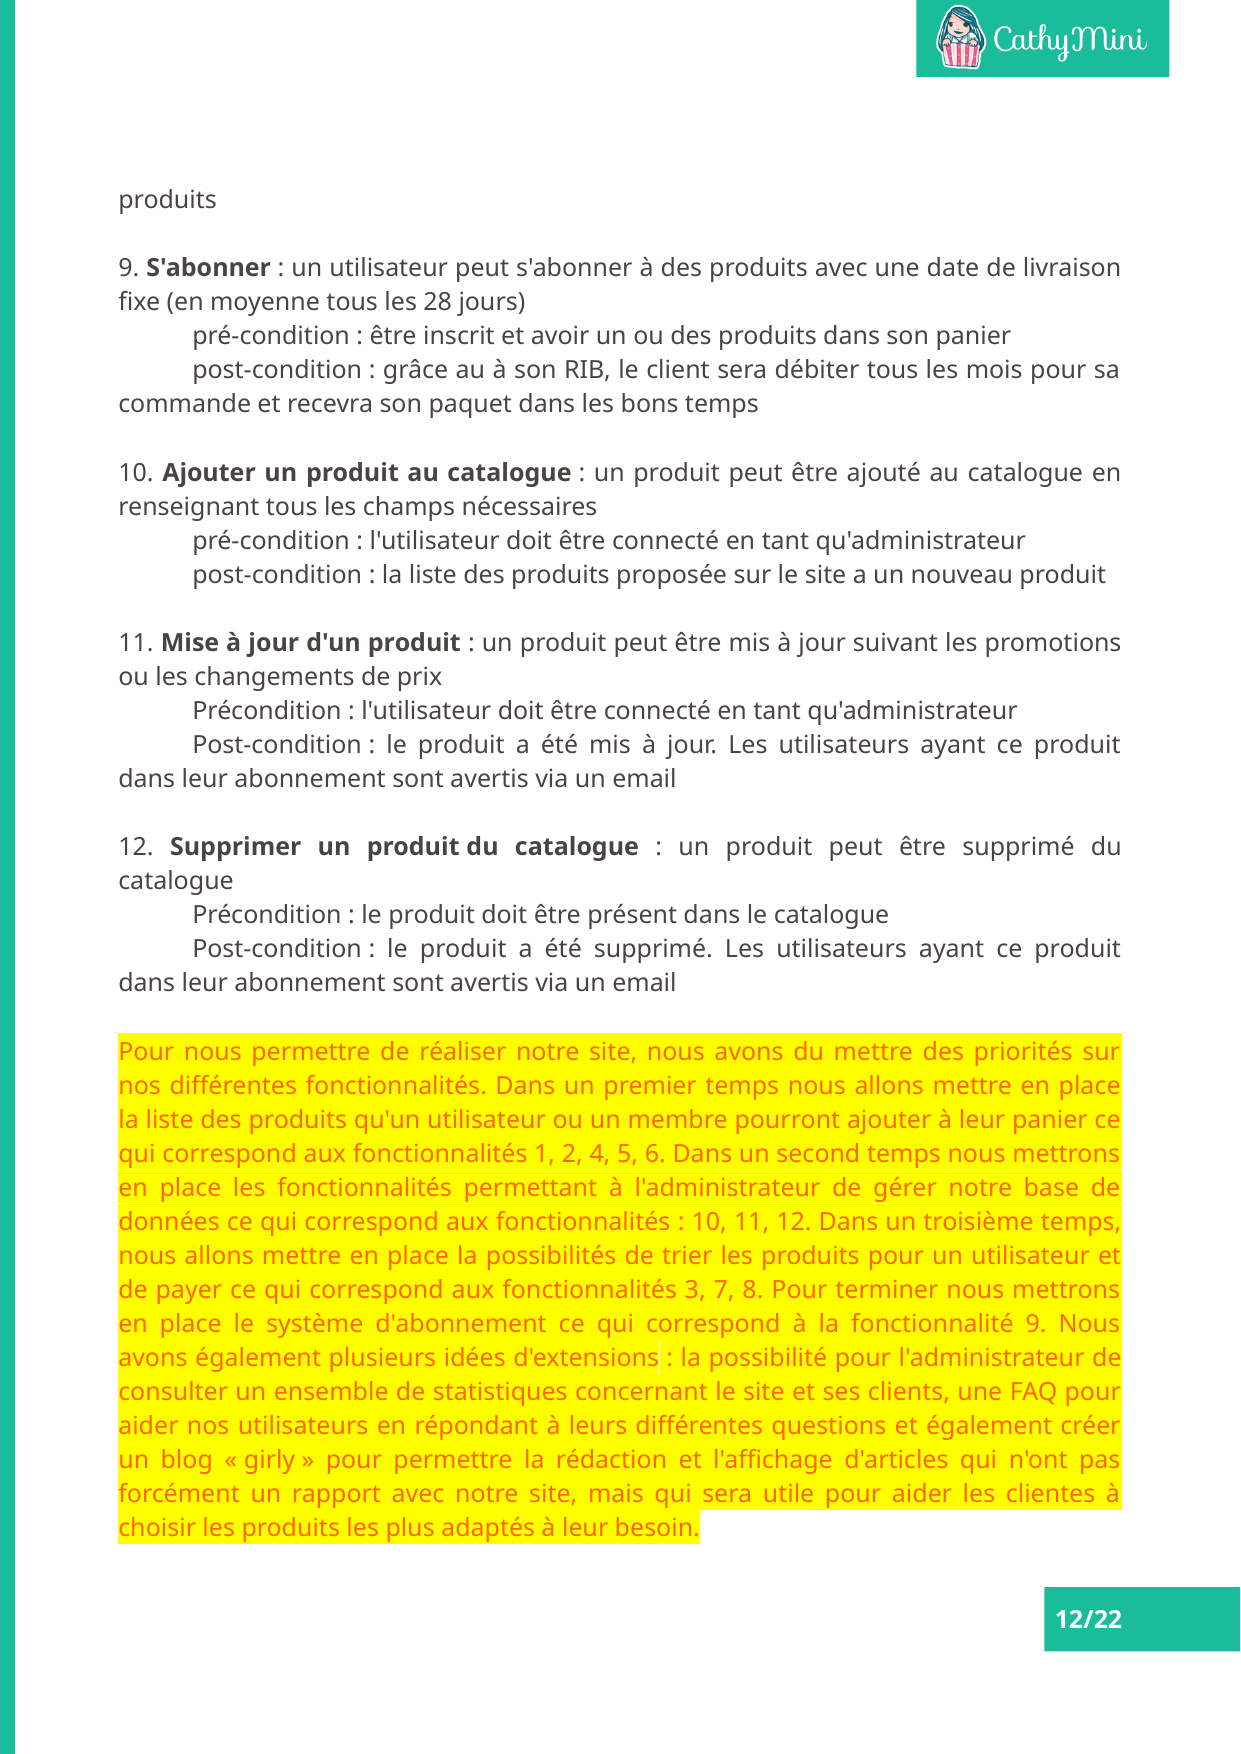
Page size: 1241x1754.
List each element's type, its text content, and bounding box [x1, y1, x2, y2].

text 9. S'abonner : un utilisateur peut s'abonner à des produits avec une date de livraison fixe (en moyenne tous les 28 jours) [118, 250, 1122, 318]
text Pour nous permettre de réaliser notre site, nous avons du mettre des priorités sur nos différentes fonctionnalités. Dans un premier temps nous allons mettre en place la liste des produits qu'un utilisateur ou un membre pourront ajouter à leur panier ce qui correspond aux fonctionnalités 1, 2, 4, 5, 6. Dans un second temps nous mettrons en place les fonctionnalités permettant à l'administrateur de gérer notre base de données ce qui correspond aux fonctionnalités : 10, 11, 12. Dans un troisième temps, nous allons mettre en place la possibilités de trier les produits pour un utilisateur et de payer ce qui correspond aux fonctionnalités 3, 7, 8. Pour terminer nous mettrons en place le système d'abonnement ce qui correspond à la fonctionnalité 9. Nous avons également plusieurs idées d'extensions : la possibilité pour l'administrateur de consulter un ensemble de statistiques concernant le site et ses clients, une FAQ pour aider nos utilisateurs en répondant à leurs différentes questions et également créer un blog « girly » pour permettre la rédaction et l'affichage d'articles qui n'ont pas forcément un rapport avec notre site, mais qui sera utile pour aider les clientes à choisir les produits les plus adaptés à leur besoin. [118, 1033, 1122, 1544]
text produits [118, 182, 1122, 216]
text 11. Mise à jour d'un produit : un produit peut être mis à jour suivant les promotions ou les changements de prix [118, 624, 1122, 693]
text pré-condition : l'utilisateur doit être connecté en tant qu'administrateur [118, 522, 1122, 556]
text Post-condition : le produit a été supprimé. Les utilisateurs ayant ce produit dans leur abonnement sont avertis via un email [118, 931, 1122, 999]
text Précondition : le produit doit être présent dans le catalogue [118, 897, 1122, 931]
text post-condition : la liste des produits proposée sur le site a un nouveau produit [118, 556, 1122, 590]
text Précondition : l'utilisateur doit être connecté en tant qu'administrateur [118, 693, 1122, 727]
text 10. Ajouter un produit au catalogue : un produit peut être ajouté au catalogue en renseignant tous les champs nécessaires [118, 454, 1122, 522]
picture [929, 0, 1156, 73]
text pré-condition : être inscrit et avoir un ou des produits dans son panier [118, 318, 1122, 352]
text Post-condition : le produit a été mis à jour. Les utilisateurs ayant ce produit dans leur abonnement sont avertis via un email [118, 727, 1122, 795]
text post-condition : grâce au à son RIB, le client sera débiter tous les mois pour sa commande et recevra son paquet dans les bons temps [118, 352, 1122, 420]
text 12. Supprimer un produit du catalogue : un produit peut être supprimé du catalogue [118, 829, 1122, 897]
